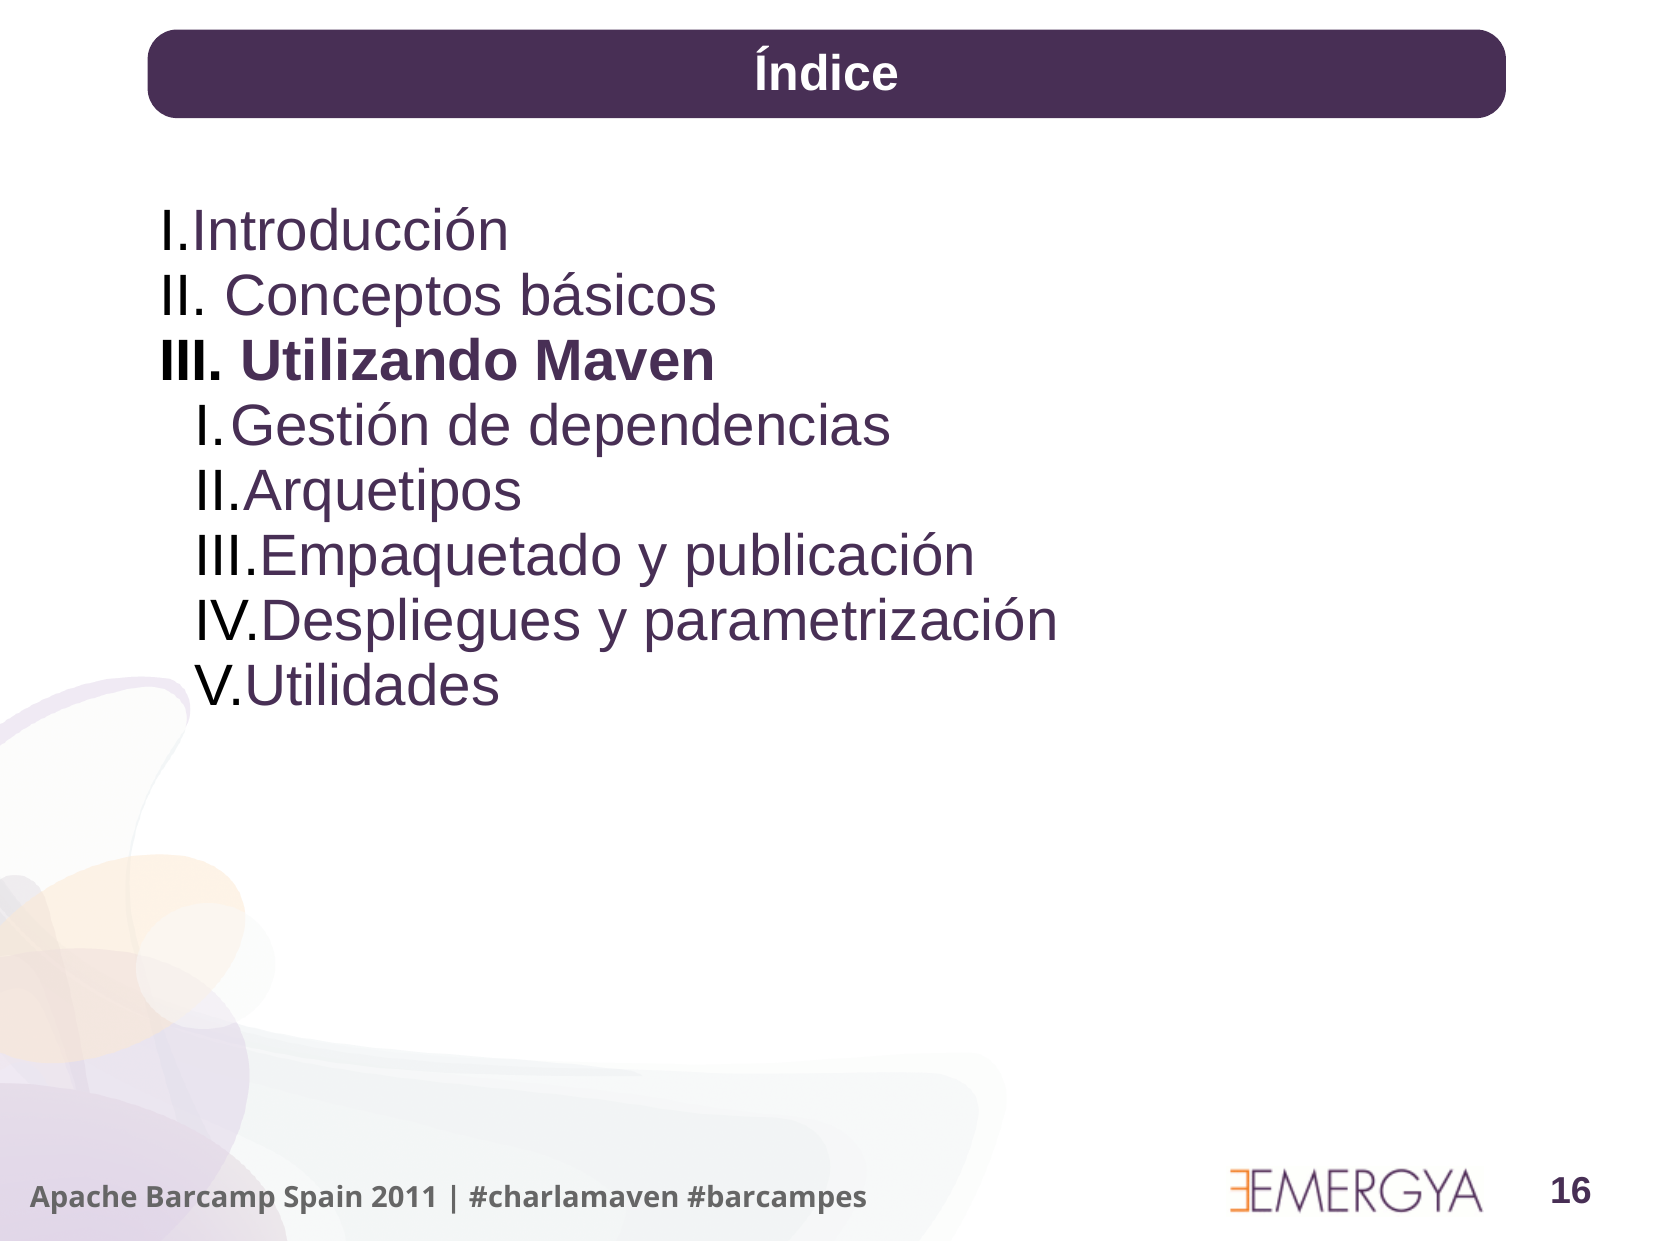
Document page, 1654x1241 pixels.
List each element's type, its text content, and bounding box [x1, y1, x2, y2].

picture [0, 673, 1017, 1241]
text_box Introducción Conceptos básicos Utilizando Maven Gestión de dependencias Arquetipos Empaquetado y publicación Despliegues y parametrización Utilidades [159, 147, 1488, 768]
text_box Índice [147, 29, 1506, 119]
picture [1226, 1166, 1484, 1217]
